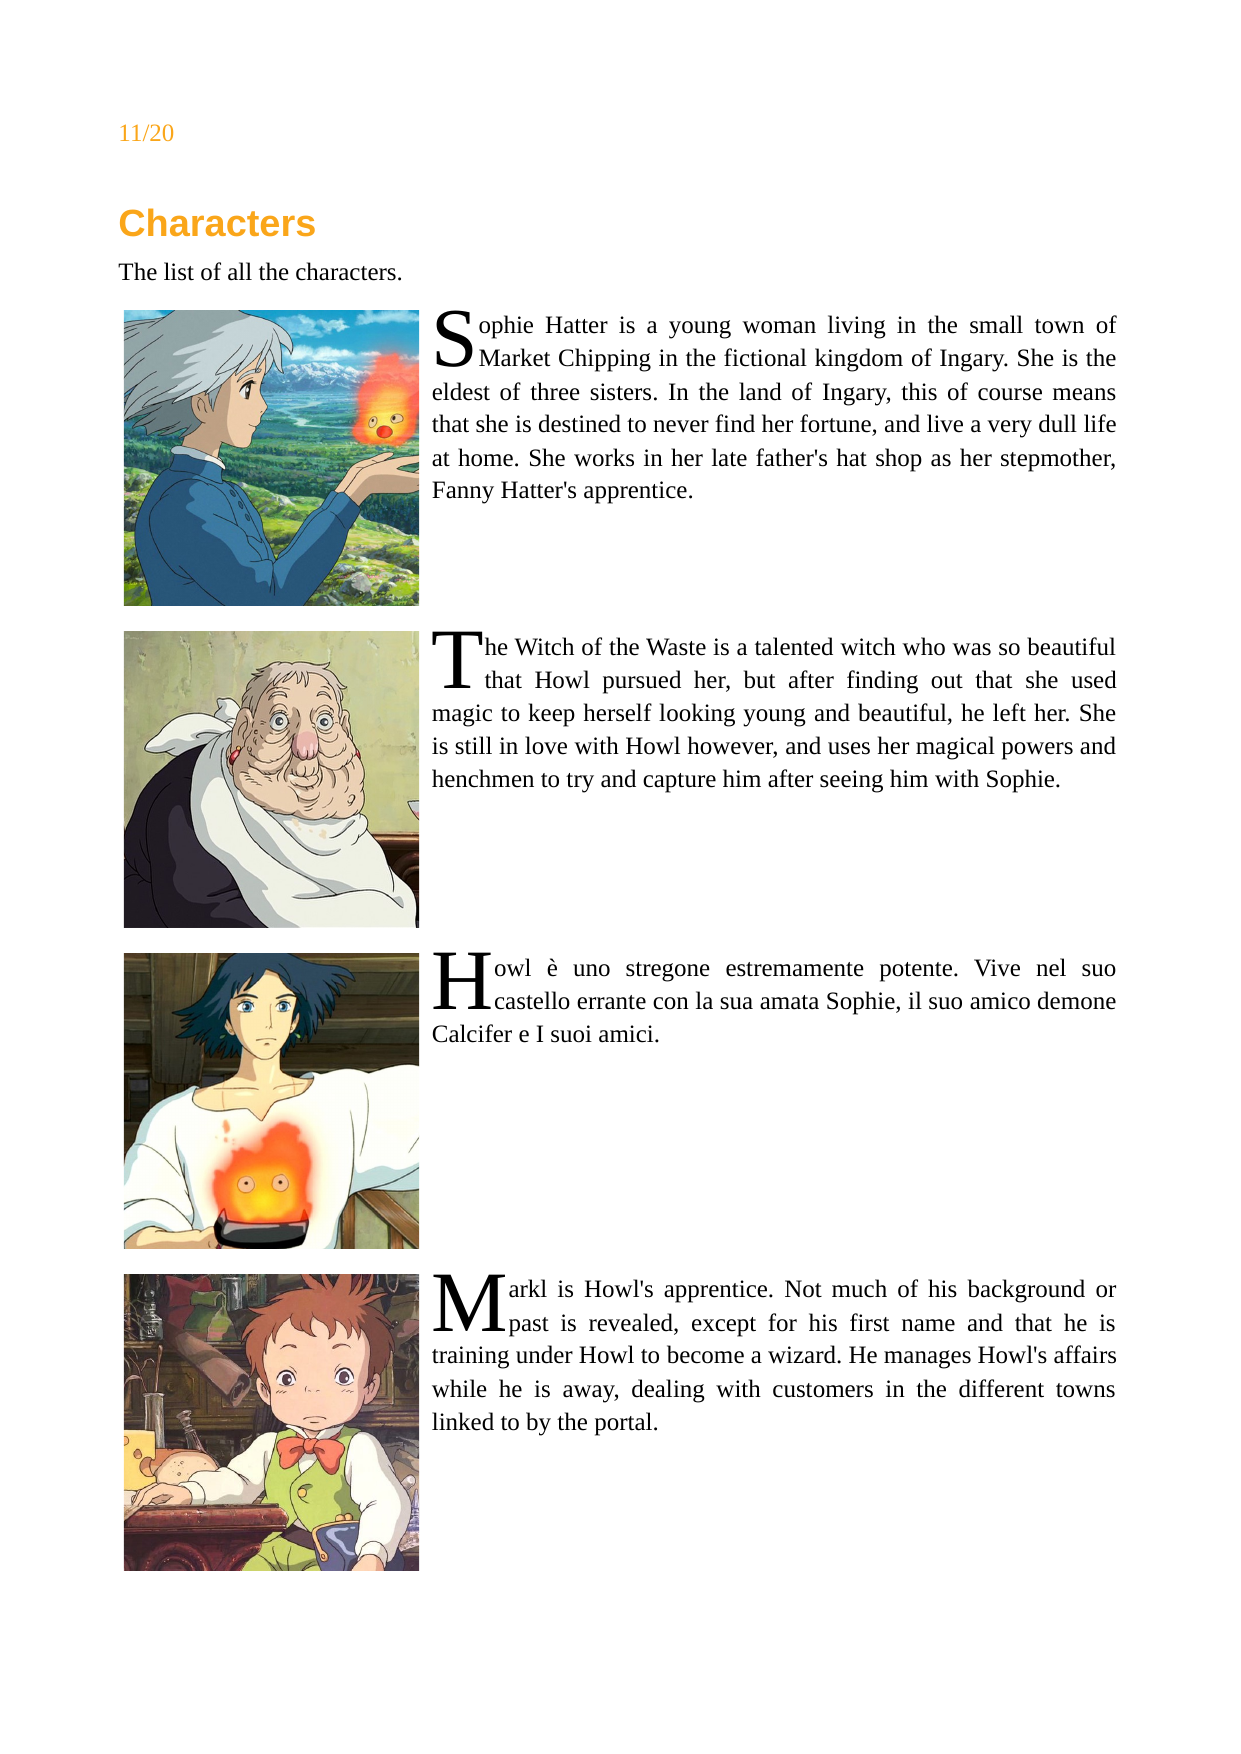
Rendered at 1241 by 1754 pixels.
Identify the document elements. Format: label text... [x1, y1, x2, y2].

picture [123, 953, 420, 1249]
picture [123, 631, 420, 928]
table_cell [118, 626, 426, 947]
table_header [118, 305, 426, 626]
picture [123, 310, 420, 606]
table_cell Markl is Howl's apprentice. Not much of his background or past is revealed, except for his first name and that he is training under Howl to become a wizard. He manages Howl's affairs while he is away, dealing with customers in the different towns linked to by the portal. [426, 1269, 1123, 1591]
text The list of all the characters. [118, 257, 1122, 286]
table_cell [118, 1269, 426, 1591]
table_cell [118, 948, 426, 1269]
table_header Sophie Hatter is a young woman living in the small town of Market Chipping in the fictional kingdom of Ingary. She is the eldest of three sisters. In the land of Ingary, this of course means that she is destined to never find her fortune, and live a very dull life at home. She works in her late father's hat shop as her stepmother, Fanny Hatter's apprentice. [426, 305, 1123, 626]
picture [123, 1274, 420, 1571]
subtitle Characters [118, 201, 1122, 245]
table_cell Howl è uno stregone estremamente potente. Vive nel suo castello errante con la sua amata Sophie, il suo amico demone Calcifer e I suoi amici. [426, 948, 1123, 1269]
table_cell The Witch of the Waste is a talented witch who was so beautiful that Howl pursued her, but after finding out that she used magic to keep herself looking young and beautiful, he left her. She is still in love with Howl however, and uses her magical powers and henchmen to try and capture him after seeing him with Sophie. [426, 626, 1123, 947]
